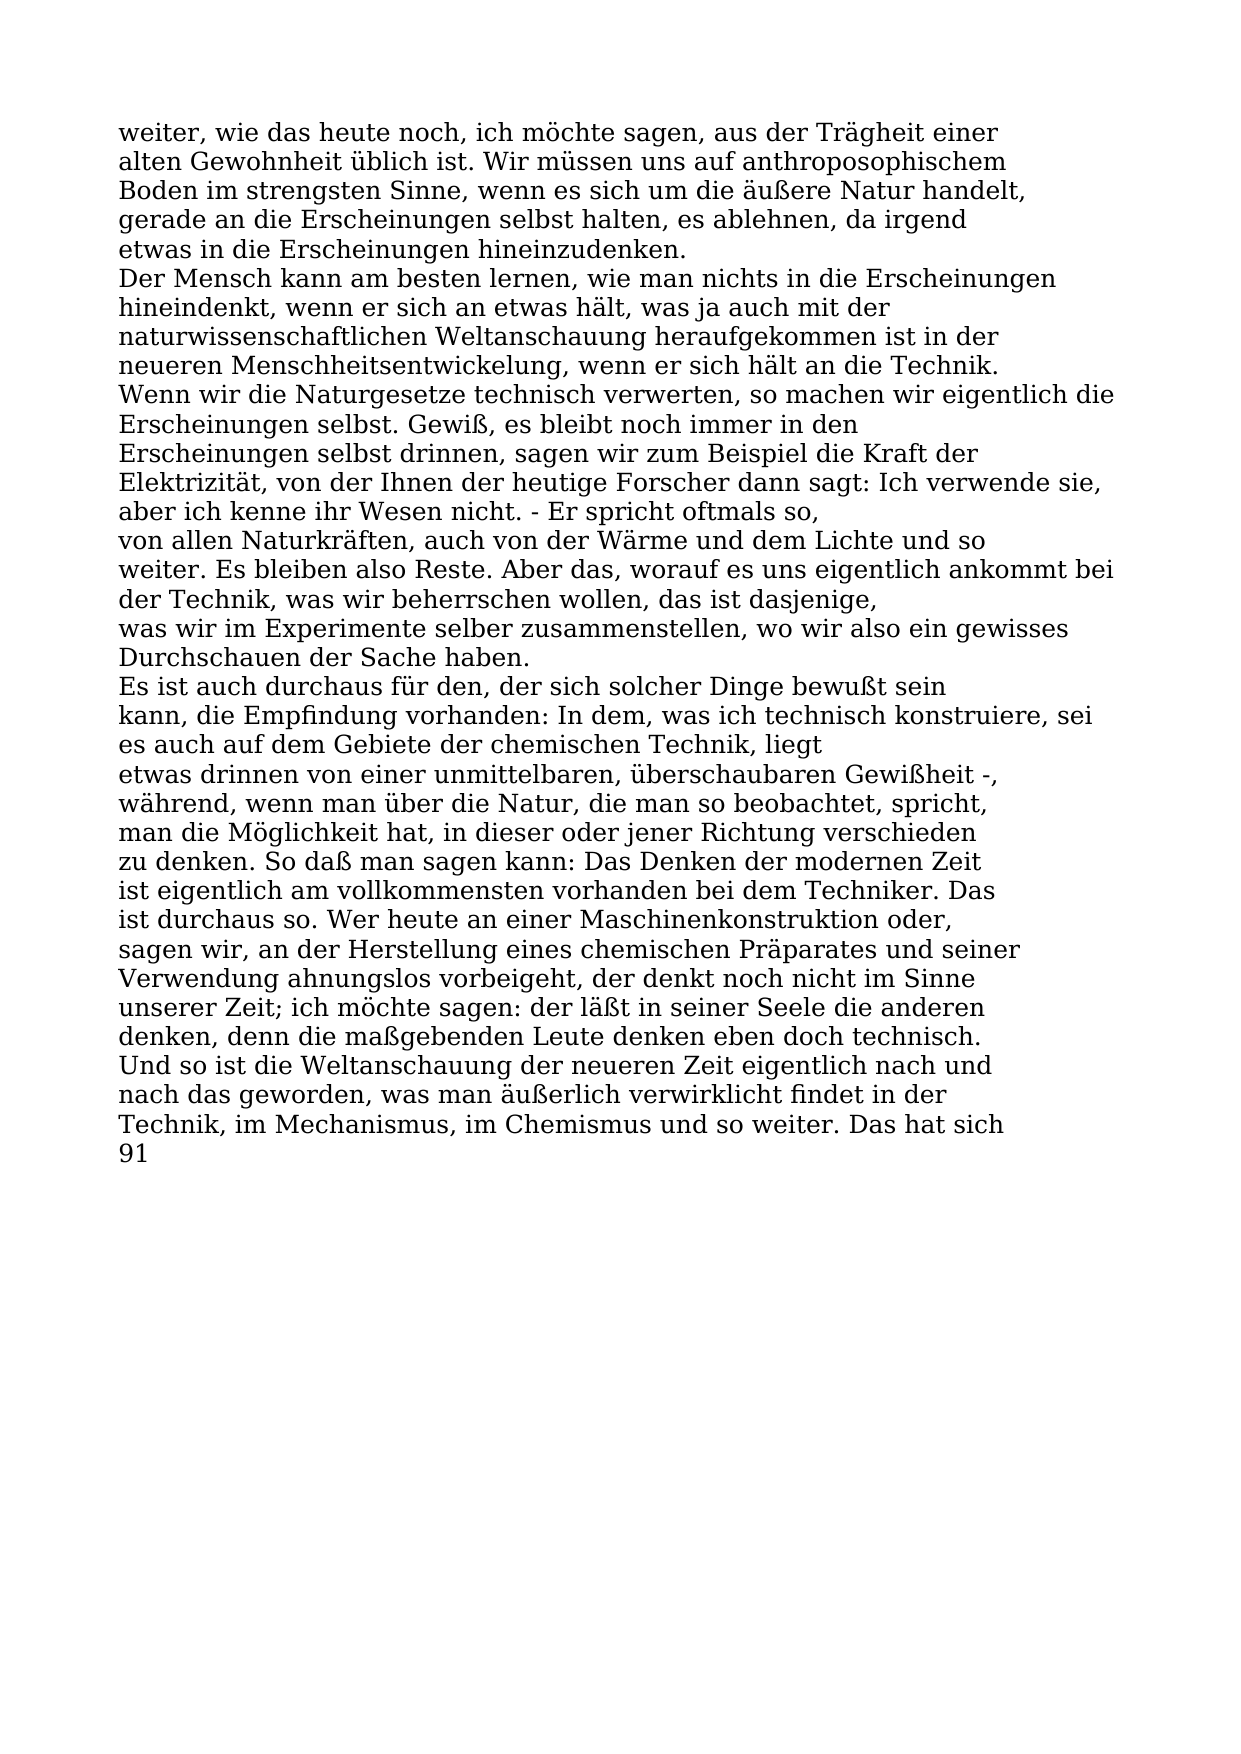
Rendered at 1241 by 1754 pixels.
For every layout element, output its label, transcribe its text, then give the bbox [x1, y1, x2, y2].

text Verwendung ahnungslos vorbeigeht, der denkt noch nicht im Sinne [118, 964, 1122, 993]
text 91 [118, 1139, 1122, 1168]
text man die Möglichkeit hat, in dieser oder jener Richtung verschieden [118, 818, 1122, 847]
text Und so ist die Weltanschauung der neueren Zeit eigentlich nach und [118, 1051, 1122, 1081]
text nach das geworden, was man äußerlich verwirklicht findet in der [118, 1081, 1122, 1110]
text Erscheinungen selbst drinnen, sagen wir zum Beispiel die Kraft der [118, 439, 1122, 468]
text während, wenn man über die Natur, die man so beobachtet, spricht, [118, 789, 1122, 818]
text kann, die Empfindung vorhanden: In dem, was ich technisch konstruiere, sei es auch auf dem Gebiete der chemischen Technik, liegt [118, 701, 1122, 760]
text weiter, wie das heute noch, ich möchte sagen, aus der Trägheit einer [118, 118, 1122, 147]
text zu denken. So daß man sagen kann: Das Denken der modernen Zeit [118, 847, 1122, 876]
text von allen Naturkräften, auch von der Wärme und dem Lichte und so [118, 526, 1122, 556]
text Der Mensch kann am besten lernen, wie man nichts in die Erscheinungen hineindenkt, wenn er sich an etwas hält, was ja auch mit der [118, 264, 1122, 322]
text naturwissenschaftlichen Weltanschauung heraufgekommen ist in der [118, 322, 1122, 351]
text Boden im strengsten Sinne, wenn es sich um die äußere Natur handelt, gerade an die Erscheinungen selbst halten, es ablehnen, da irgend [118, 176, 1122, 235]
text denken, denn die maßgebenden Leute denken eben doch technisch. [118, 1022, 1122, 1051]
text ist durchaus so. Wer heute an einer Maschinenkonstruktion oder, [118, 906, 1122, 935]
text sagen wir, an der Herstellung eines chemischen Präparates und seiner [118, 935, 1122, 964]
text alten Gewohnheit üblich ist. Wir müssen uns auf anthroposophischem [118, 147, 1122, 176]
text etwas drinnen von einer unmittelbaren, überschaubaren Gewißheit -, [118, 760, 1122, 789]
text Technik, im Mechanismus, im Chemismus und so weiter. Das hat sich [118, 1110, 1122, 1139]
text ist eigentlich am vollkommensten vorhanden bei dem Techniker. Das [118, 876, 1122, 906]
text Elektrizität, von der Ihnen der heutige Forscher dann sagt: Ich verwende sie, aber ich kenne ihr Wesen nicht. - Er spricht oftmals so, [118, 468, 1122, 526]
text Es ist auch durchaus für den, der sich solcher Dinge bewußt sein [118, 672, 1122, 701]
text Wenn wir die Naturgesetze technisch verwerten, so machen wir eigentlich die Erscheinungen selbst. Gewiß, es bleibt noch immer in den [118, 381, 1122, 439]
text weiter. Es bleiben also Reste. Aber das, worauf es uns eigentlich ankommt bei der Technik, was wir beherrschen wollen, das ist dasjenige, [118, 556, 1122, 614]
text etwas in die Erscheinungen hineinzudenken. [118, 235, 1122, 264]
text unserer Zeit; ich möchte sagen: der läßt in seiner Seele die anderen [118, 993, 1122, 1022]
text was wir im Experimente selber zusammenstellen, wo wir also ein gewisses Durchschauen der Sache haben. [118, 614, 1122, 672]
text neueren Menschheitsentwickelung, wenn er sich hält an die Technik. [118, 351, 1122, 381]
